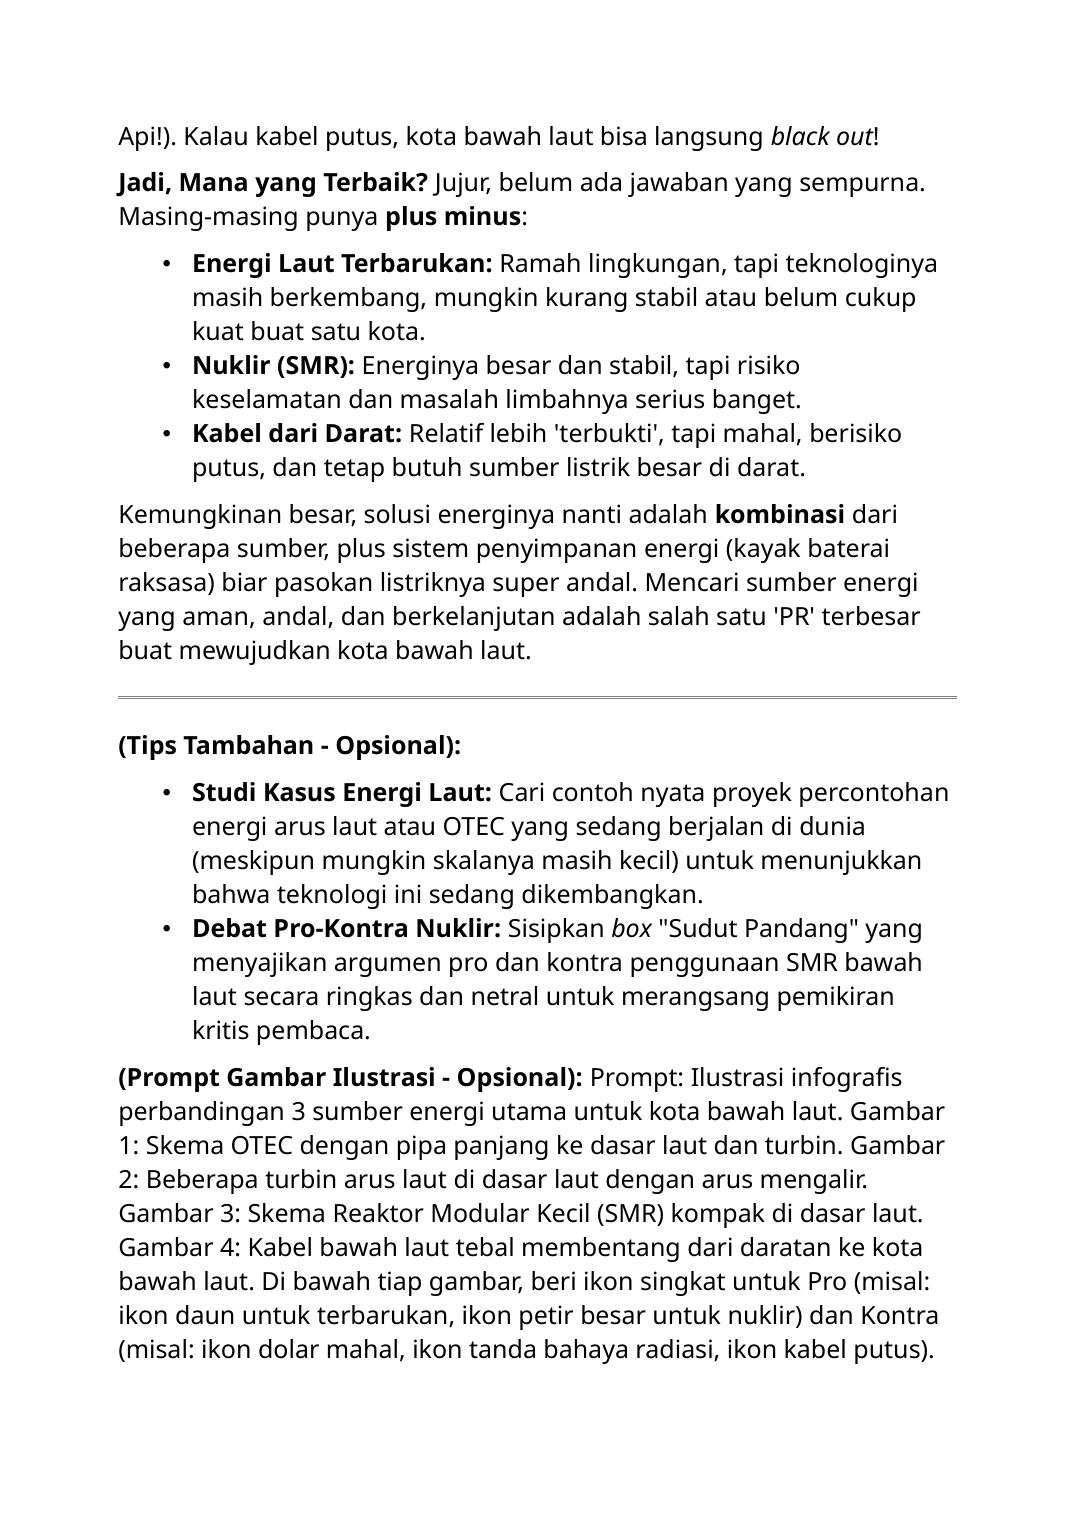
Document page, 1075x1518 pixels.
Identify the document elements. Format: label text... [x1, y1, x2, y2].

text (Prompt Gambar Ilustrasi - Opsional): Prompt: Ilustrasi infografis perbandingan 3 sumber energi utama untuk kota bawah laut. Gambar 1: Skema OTEC dengan pipa panjang ke dasar laut dan turbin. Gambar 2: Beberapa turbin arus laut di dasar laut dengan arus mengalir. Gambar 3: Skema Reaktor Modular Kecil (SMR) kompak di dasar laut. Gambar 4: Kabel bawah laut tebal membentang dari daratan ke kota bawah laut. Di bawah tiap gambar, beri ikon singkat untuk Pro (misal: ikon daun untuk terbarukan, ikon petir besar untuk nuklir) dan Kontra (misal: ikon dolar mahal, ikon tanda bahaya radiasi, ikon kabel putus). [118, 1059, 957, 1366]
text (Tips Tambahan - Opsional): [118, 728, 957, 762]
list Nuklir (SMR): Energinya besar dan stabil, tapi risiko keselamatan dan masalah limbahnya serius banget. [162, 347, 957, 416]
list Debat Pro-Kontra Nuklir: Sisipkan box "Sudut Pandang" yang menyajikan argumen pro dan kontra penggunaan SMR bawah laut secara ringkas dan netral untuk merangsang pemikiran kritis pembaca. [162, 911, 957, 1047]
list Energi Laut Terbarukan: Ramah lingkungan, tapi teknologinya masih berkembang, mungkin kurang stabil atau belum cukup kuat buat satu kota. [162, 245, 957, 347]
list Studi Kasus Energi Laut: Cari contoh nyata proyek percontohan energi arus laut atau OTEC yang sedang berjalan di dunia (meskipun mungkin skalanya masih kecil) untuk menunjukkan bahwa teknologi ini sedang dikembangkan. [162, 774, 957, 911]
text Api!). Kalau kabel putus, kota bawah laut bisa langsung black out! [118, 118, 957, 152]
text Kemungkinan besar, solusi energinya nanti adalah kombinasi dari beberapa sumber, plus sistem penyimpanan energi (kayak baterai raksasa) biar pasokan listriknya super andal. Mencari sumber energi yang aman, andal, dan berkelanjutan adalah salah satu 'PR' terbesar buat mewujudkan kota bawah laut. [118, 496, 957, 667]
text Jadi, Mana yang Terbaik? Jujur, belum ada jawaban yang sempurna. Masing-masing punya plus minus: [118, 165, 957, 233]
list Kabel dari Darat: Relatif lebih 'terbukti', tapi mahal, berisiko putus, dan tetap butuh sumber listrik besar di darat. [162, 416, 957, 484]
